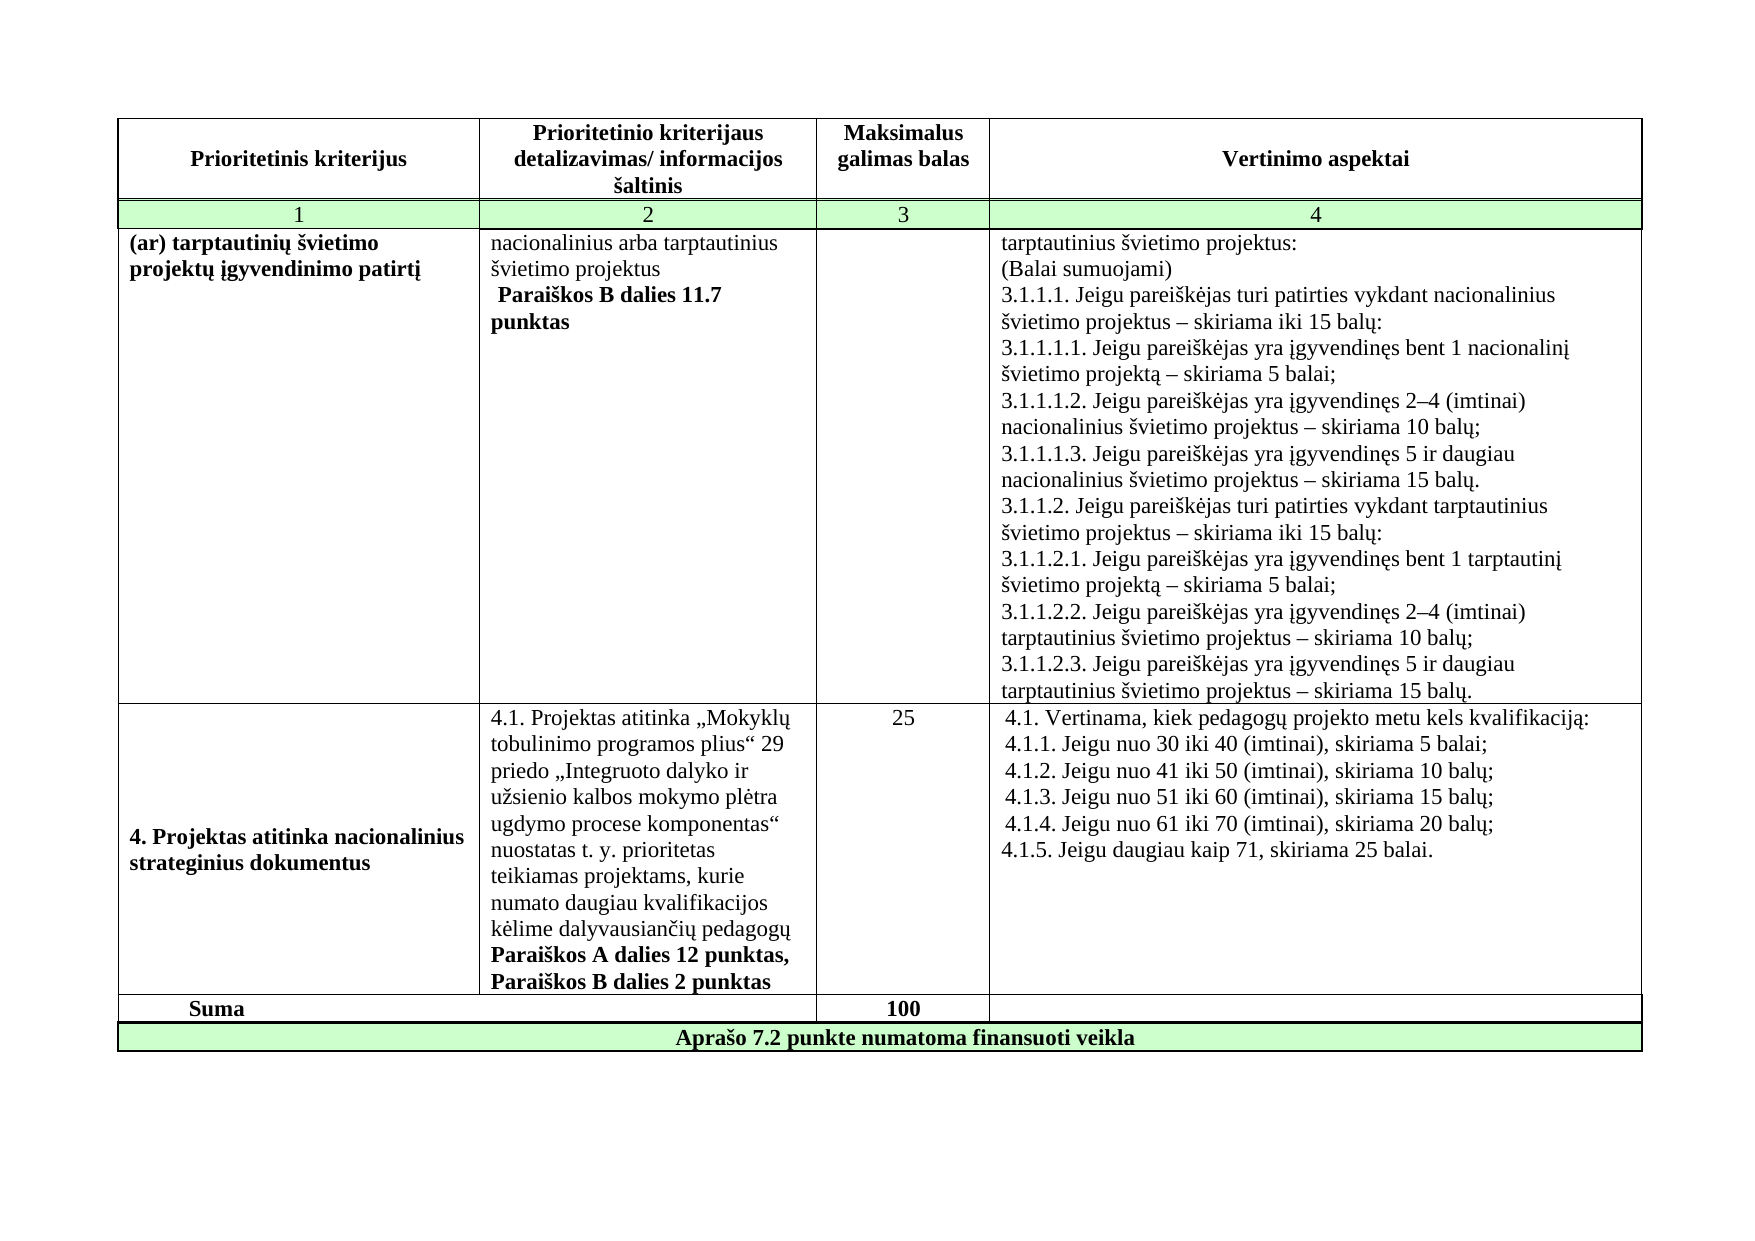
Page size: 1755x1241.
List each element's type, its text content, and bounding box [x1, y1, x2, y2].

table_cell tarptautinius švietimo projektus: (Balai sumuojami) 3.1.1.1. Jeigu pareiškėjas turi patirties vykdant nacionalinius švietimo projektus – skiriama iki 15 balų: 3.1.1.1.1. Jeigu pareiškėjas yra įgyvendinęs bent 1 nacionalinį švietimo projektą – skiriama 5 balai; 3.1.1.1.2. Jeigu pareiškėjas yra įgyvendinęs 2–4 (imtinai) nacionalinius švietimo projektus – skiriama 10 balų; 3.1.1.1.3. Jeigu pareiškėjas yra įgyvendinęs 5 ir daugiau nacionalinius švietimo projektus – skiriama 15 balų. 3.1.1.2. Jeigu pareiškėjas turi patirties vykdant tarptautinius švietimo projektus – skiriama iki 15 balų: 3.1.1.2.1. Jeigu pareiškėjas yra įgyvendinęs bent 1 tarptautinį švietimo projektą – skiriama 5 balai; 3.1.1.2.2. Jeigu pareiškėjas yra įgyvendinęs 2–4 (imtinai) tarptautinius švietimo projektus – skiriama 10 balų; 3.1.1.2.3. Jeigu pareiškėjas yra įgyvendinęs 5 ir daugiau tarptautinius švietimo projektus – skiriama 15 balų. [990, 230, 1641, 703]
table_header Maksimalus galimas balas [817, 119, 989, 198]
table_cell 3 [817, 201, 989, 228]
table_cell 25 [817, 704, 989, 994]
table_cell 100 [817, 995, 989, 1021]
table_cell 4 [990, 201, 1641, 228]
table_cell [990, 995, 1641, 1021]
table_cell 4.1. Vertinama, kiek pedagogų projekto metu kels kvalifikaciją: 4.1.1. Jeigu nuo 30 iki 40 (imtinai), skiriama 5 balai; 4.1.2. Jeigu nuo 41 iki 50 (imtinai), skiriama 10 balų; 4.1.3. Jeigu nuo 51 iki 60 (imtinai), skiriama 15 balų; 4.1.4. Jeigu nuo 61 iki 70 (imtinai), skiriama 20 balų; 4.1.5. Jeigu daugiau kaip 71, skiriama 25 balai. [990, 704, 1641, 994]
table_cell 4.1. Projektas atitinka „Mokyklų tobulinimo programos plius“ 29 priedo „Integruoto dalyko ir užsienio kalbos mokymo plėtra ugdymo procese komponentas“ nuostatas t. y. prioritetas teikiamas projektams, kurie numato daugiau kvalifikacijos kėlime dalyvausiančių pedagogų Paraiškos A dalies 12 punktas, Paraiškos B dalies 2 punktas [480, 704, 816, 994]
table_cell Aprašo 7.2 punkte numatoma finansuoti veikla [119, 1024, 1641, 1050]
table_cell Suma [119, 995, 479, 1021]
table_header Prioritetinio kriterijaus detalizavimas/ informacijos šaltinis [480, 119, 816, 198]
table_header Vertinimo aspektai [990, 119, 1641, 198]
table_cell (ar) tarptautinių švietimo projektų įgyvendinimo patirtį [119, 229, 479, 703]
table_cell [479, 995, 816, 1021]
table_cell nacionalinius arba tarptautinius švietimo projektus Paraiškos B dalies 11.7 punktas [480, 230, 816, 703]
table_cell 4. Projektas atitinka nacionalinius strateginius dokumentus [119, 704, 479, 994]
table_header Prioritetinis kriterijus [119, 119, 479, 198]
table_cell 1 [119, 201, 479, 228]
table_cell [817, 230, 989, 703]
table_cell 2 [480, 201, 816, 228]
